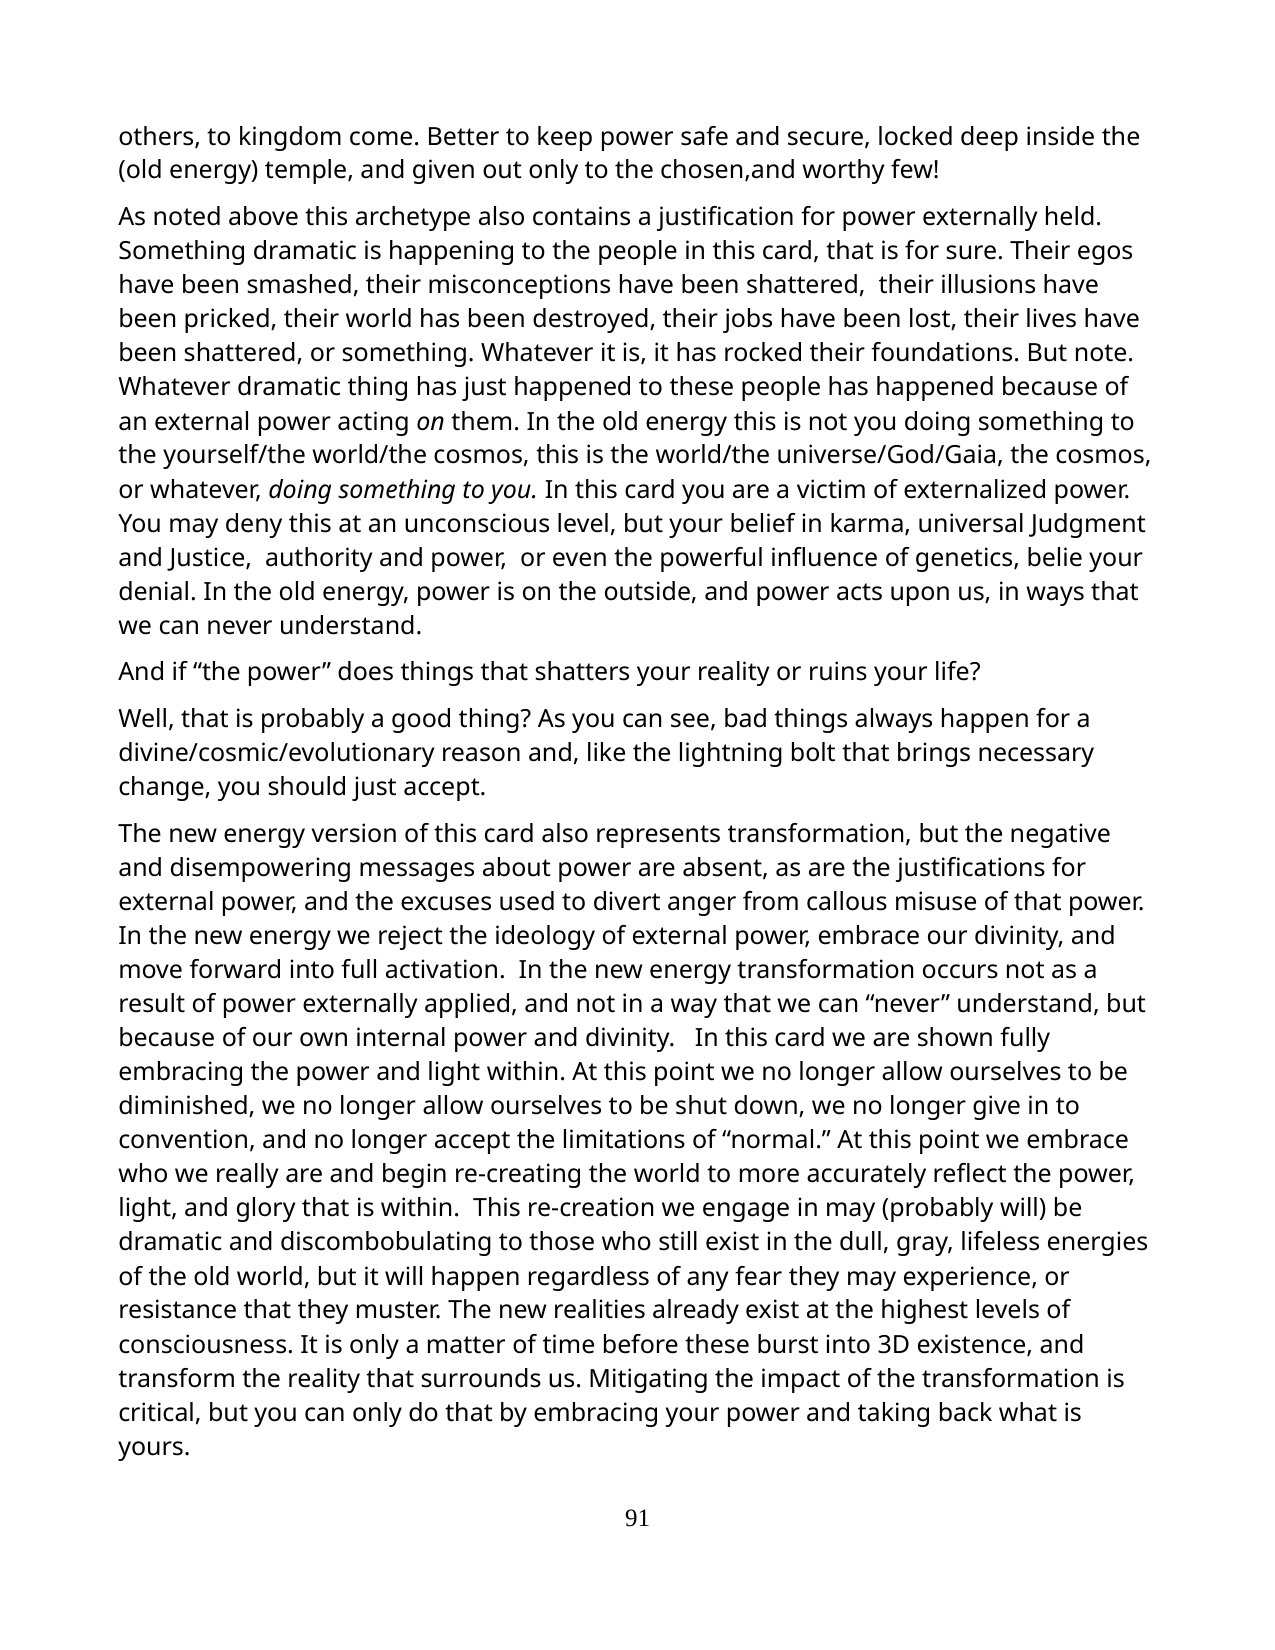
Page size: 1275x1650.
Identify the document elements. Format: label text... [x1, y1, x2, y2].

text And if “the power” does things that shatters your reality or ruins your life? [118, 654, 1157, 688]
text As noted above this archetype also contains a justification for power externally held. Something dramatic is happening to the people in this card, that is for sure. Their egos have been smashed, their misconceptions have been shattered, their illusions have been pricked, their world has been destroyed, their jobs have been lost, their lives have been shattered, or something. Whatever it is, it has rocked their foundations. But note. Whatever dramatic thing has just happened to these people has happened because of an external power acting on them. In the old energy this is not you doing something to the yourself/the world/the cosmos, this is the world/the universe/God/Gaia, the cosmos, or whatever, doing something to you. In this card you are a victim of externalized power. You may deny this at an unconscious level, but your belief in karma, universal Judgment and Justice, authority and power, or even the powerful influence of genetics, belie your denial. In the old energy, power is on the outside, and power acts upon us, in ways that we can never understand. [118, 199, 1157, 642]
text The new energy version of this card also represents transformation, but the negative and disempowering messages about power are absent, as are the justifications for external power, and the excuses used to divert anger from callous misuse of that power. In the new energy we reject the ideology of external power, embrace our divinity, and move forward into full activation. In the new energy transformation occurs not as a result of power externally applied, and not in a way that we can “never” understand, but because of our own internal power and divinity. In this card we are shown fully embracing the power and light within. At this point we no longer allow ourselves to be diminished, we no longer allow ourselves to be shut down, we no longer give in to convention, and no longer accept the limitations of “normal.” At this point we embrace who we really are and begin re-creating the world to more accurately reflect the power, light, and glory that is within. This re-creation we engage in may (probably will) be dramatic and discombobulating to those who still exist in the dull, gray, lifeless energies of the old world, but it will happen regardless of any fear they may experience, or resistance that they muster. The new realities already exist at the highest levels of consciousness. It is only a matter of time before these burst into 3D existence, and transform the reality that surrounds us. Mitigating the impact of the transformation is critical, but you can only do that by embracing your power and taking back what is yours. [118, 815, 1157, 1462]
text Well, that is probably a good thing? As you can see, bad things always happen for a divine/cosmic/evolutionary reason and, like the lightning bolt that brings necessary change, you should just accept. [118, 701, 1157, 803]
text others, to kingdom come. Better to keep power safe and secure, locked deep inside the (old energy) temple, and given out only to the chosen,and worthy few! [118, 118, 1157, 186]
